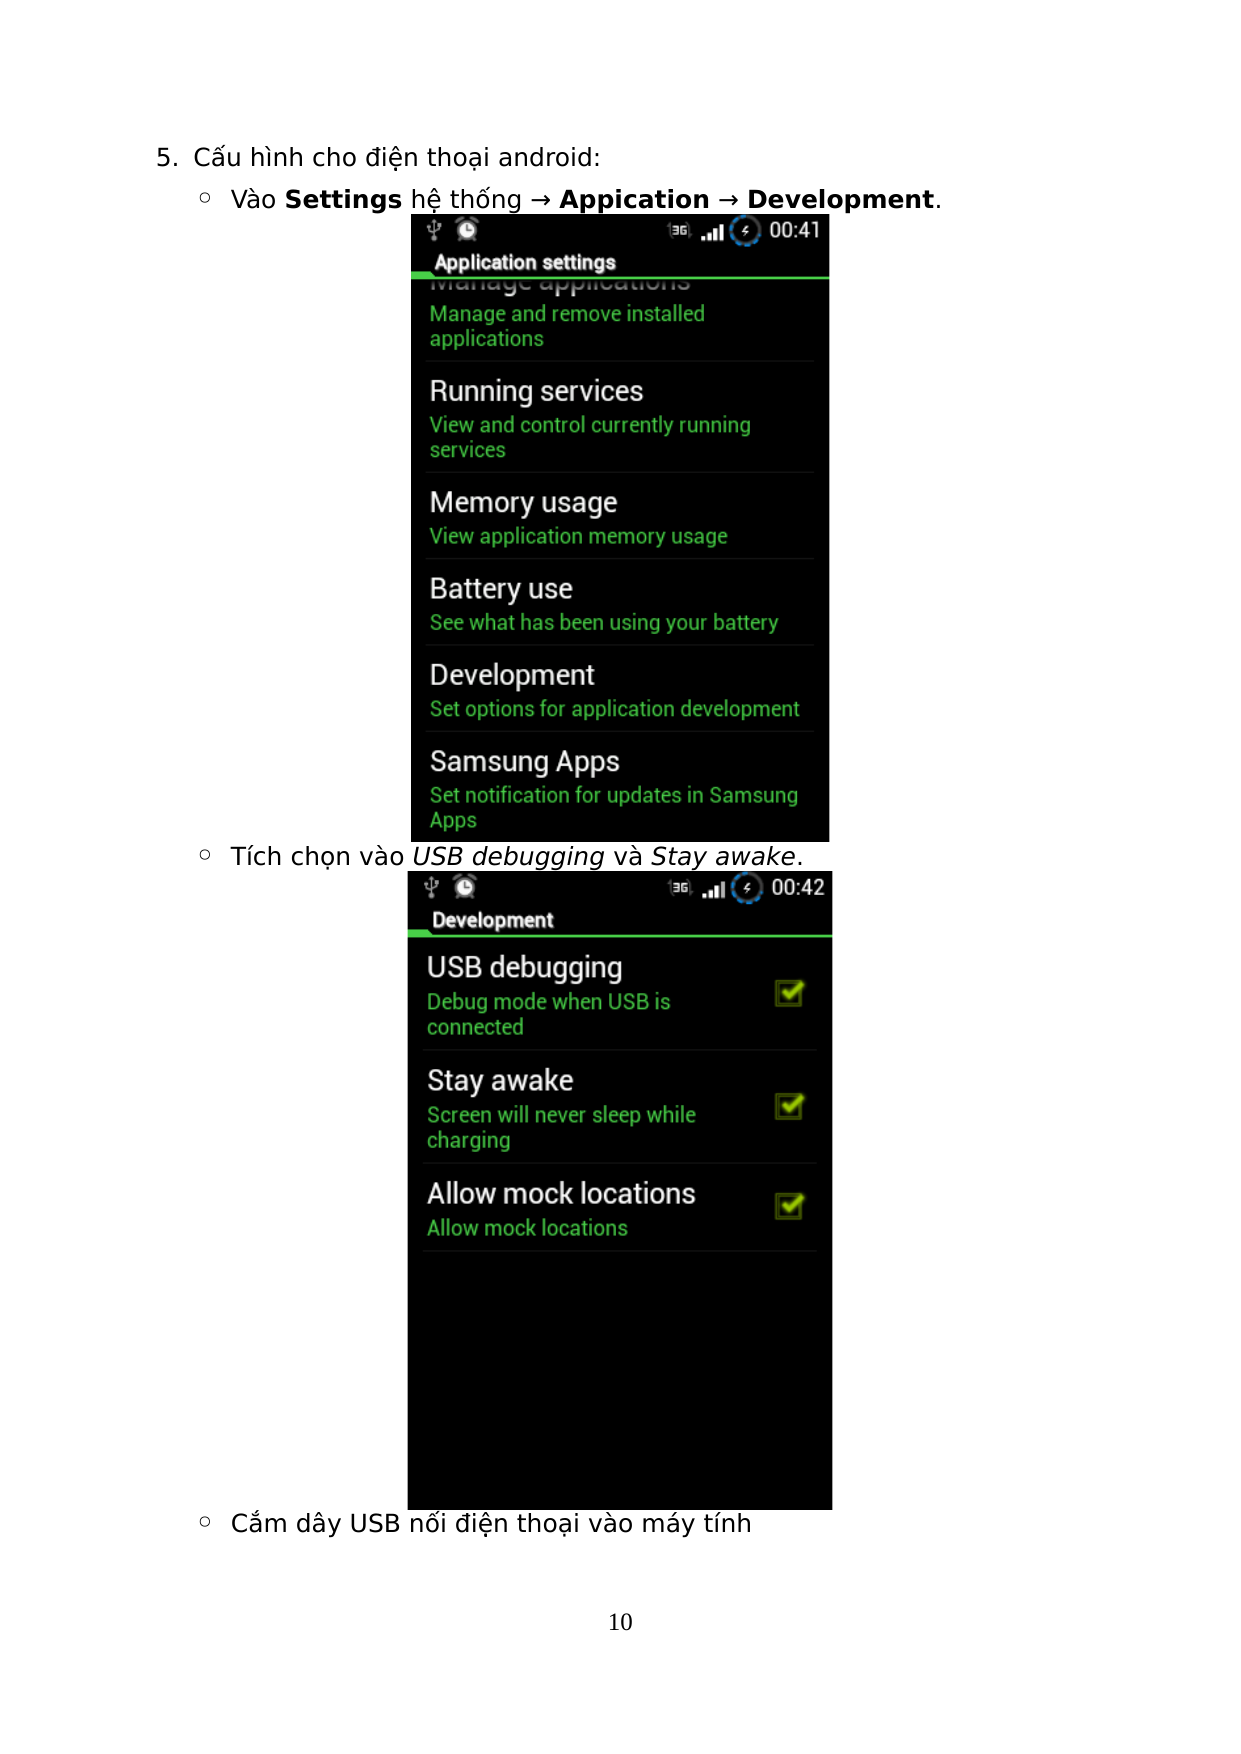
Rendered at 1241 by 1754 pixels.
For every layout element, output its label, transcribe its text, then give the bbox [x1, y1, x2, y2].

list Tích chọn vào USB debugging và Stay awake. [193, 842, 1122, 872]
picture [407, 871, 833, 1510]
subtitle Cấu hình cho điện thoại android: [156, 143, 1122, 172]
list Cắm dây USB nối điện thoại vào máy tính [193, 1510, 1122, 1539]
picture [411, 214, 830, 842]
list Vào Settings hệ thống → Appication → Development. [193, 185, 1122, 214]
